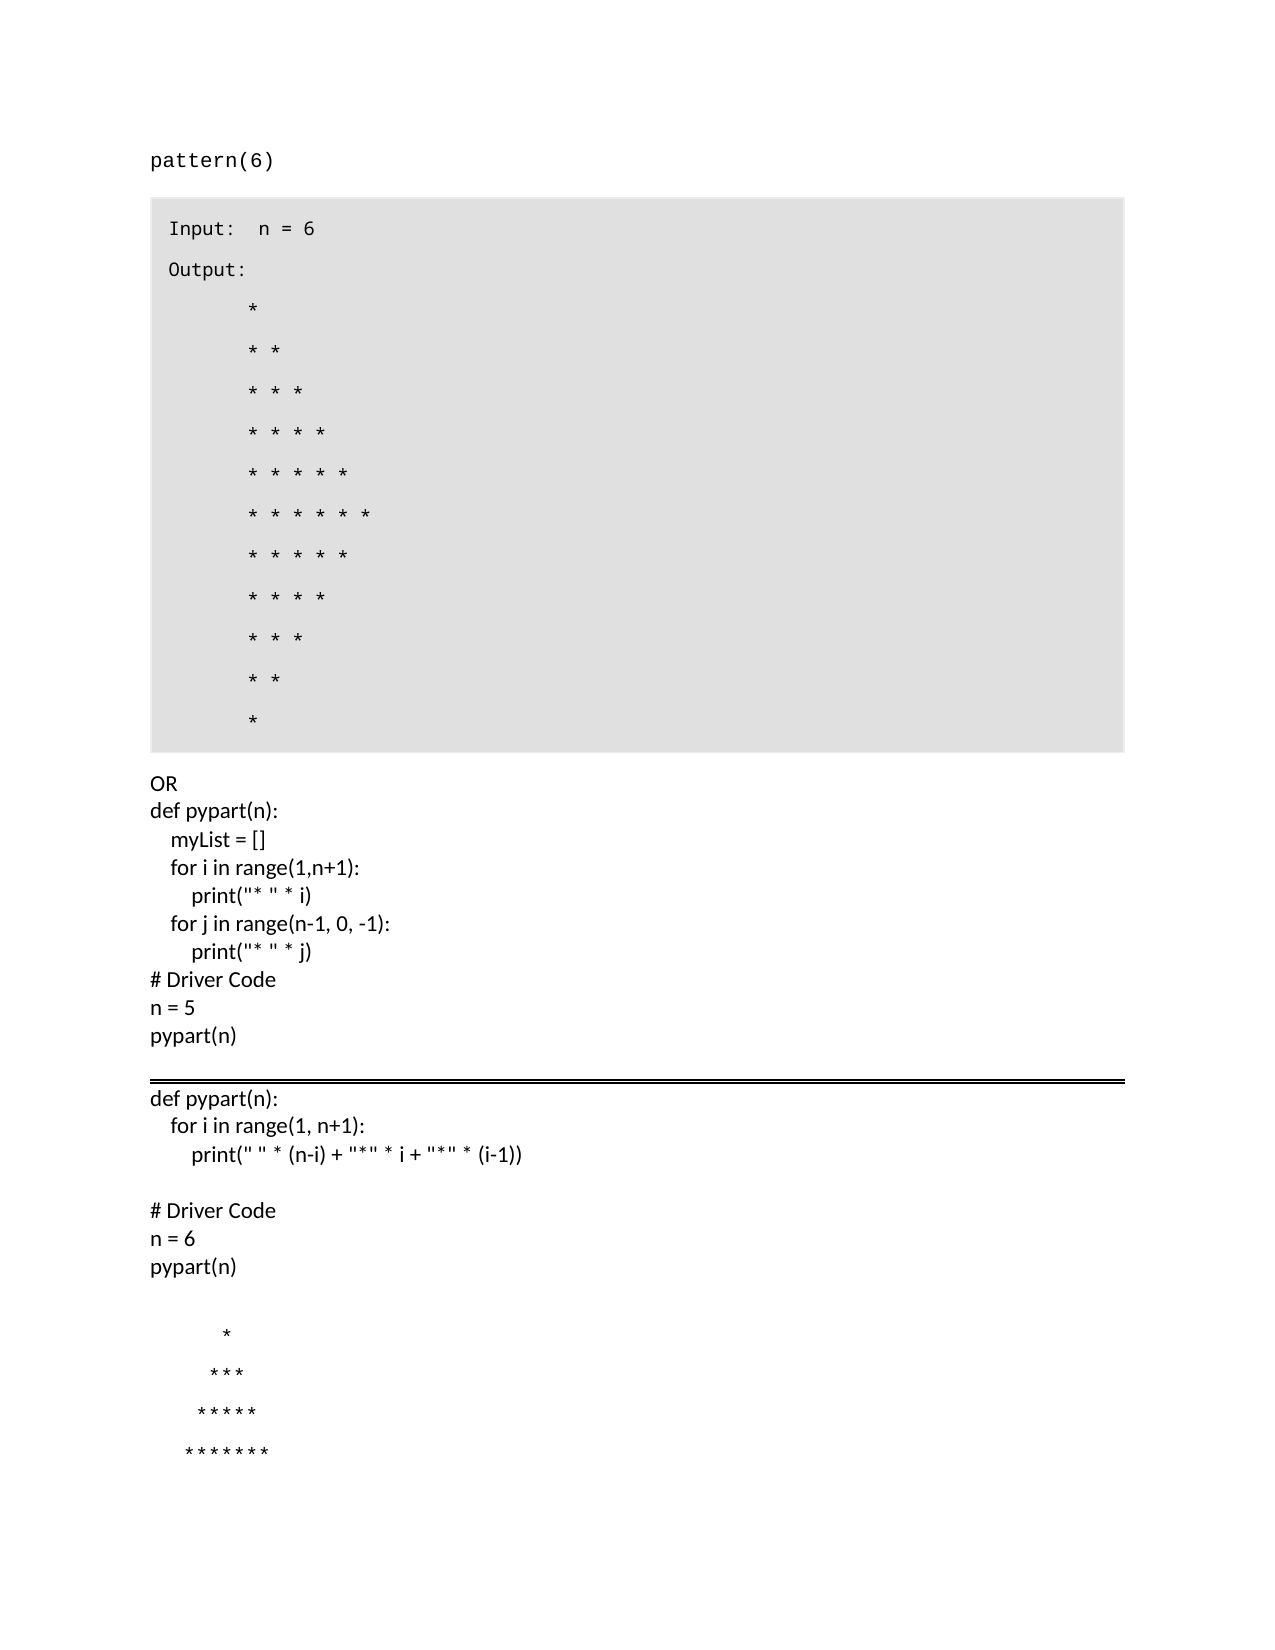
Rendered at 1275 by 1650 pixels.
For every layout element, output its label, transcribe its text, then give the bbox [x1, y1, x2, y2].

text * * * [152, 609, 1123, 650]
text * * * * [152, 568, 1123, 609]
text for i in range(1, n+1): [150, 1112, 1125, 1140]
text print(" " * (n-i) + "*" * i + "*" * (i-1)) [150, 1140, 1125, 1168]
text * [152, 691, 1123, 752]
text for j in range(n-1, 0, -1): [150, 909, 1125, 937]
text * * * * * * [152, 485, 1123, 526]
text pattern(6) [150, 150, 1125, 174]
text * * [152, 321, 1123, 362]
text * * * * * [152, 526, 1123, 568]
text print("* " * j) [150, 937, 1125, 965]
text def pypart(n): [150, 797, 1125, 825]
text * [158, 1327, 1117, 1351]
text # Driver Code [150, 965, 1125, 993]
text * * * * * [152, 444, 1123, 485]
text n = 5 [150, 993, 1125, 1021]
text def pypart(n): [150, 1084, 1125, 1112]
text Output: [152, 238, 1123, 279]
text * * * [152, 362, 1123, 403]
text # Driver Code [150, 1196, 1125, 1224]
text n = 6 [150, 1224, 1125, 1252]
text * * [152, 650, 1123, 691]
text ***** [158, 1405, 1117, 1429]
text pypart(n) [150, 1021, 1125, 1049]
text * [152, 279, 1123, 321]
text myList = [] [150, 825, 1125, 853]
text *** [158, 1366, 1117, 1390]
text * * * * [152, 403, 1123, 444]
text pypart(n) [150, 1252, 1125, 1280]
text print("* " * i) [150, 881, 1125, 909]
text Input: n = 6 [152, 199, 1123, 238]
text OR [150, 769, 1125, 797]
text for i in range(1,n+1): [150, 853, 1125, 881]
text ******* [158, 1445, 1117, 1468]
